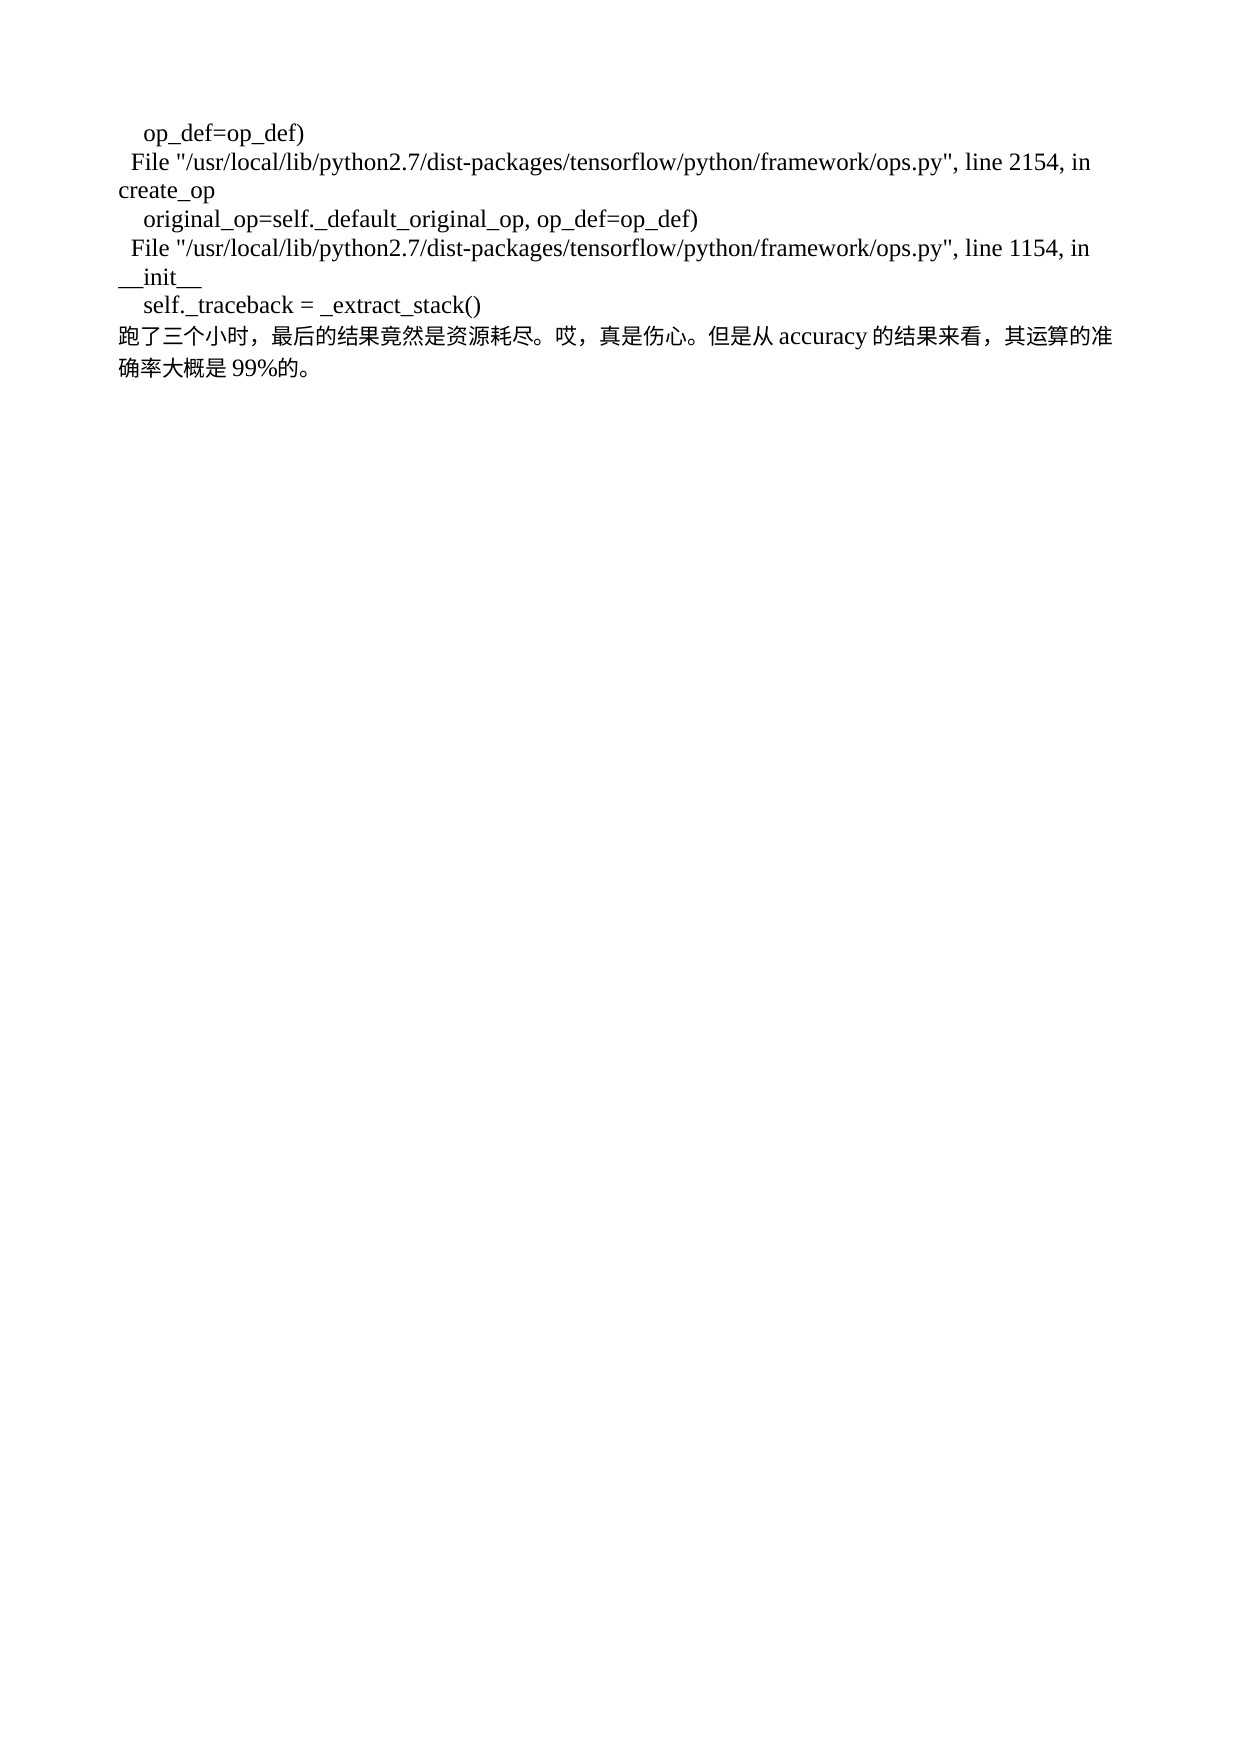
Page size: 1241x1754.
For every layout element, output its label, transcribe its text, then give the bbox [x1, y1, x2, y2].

text File "/usr/local/lib/python2.7/dist-packages/tensorflow/python/framework/ops.py", line 2154, in create_op [118, 147, 1122, 204]
text self._traceback = _extract_stack() [118, 291, 1122, 319]
text op_def=op_def) [118, 118, 1122, 147]
text File "/usr/local/lib/python2.7/dist-packages/tensorflow/python/framework/ops.py", line 1154, in __init__ [118, 233, 1122, 291]
text 跑了三个小时，最后的结果竟然是资源耗尽。哎，真是伤心。但是从accuracy的结果来看，其运算的准确率大概是99%的。 [118, 319, 1122, 383]
text original_op=self._default_original_op, op_def=op_def) [118, 204, 1122, 233]
